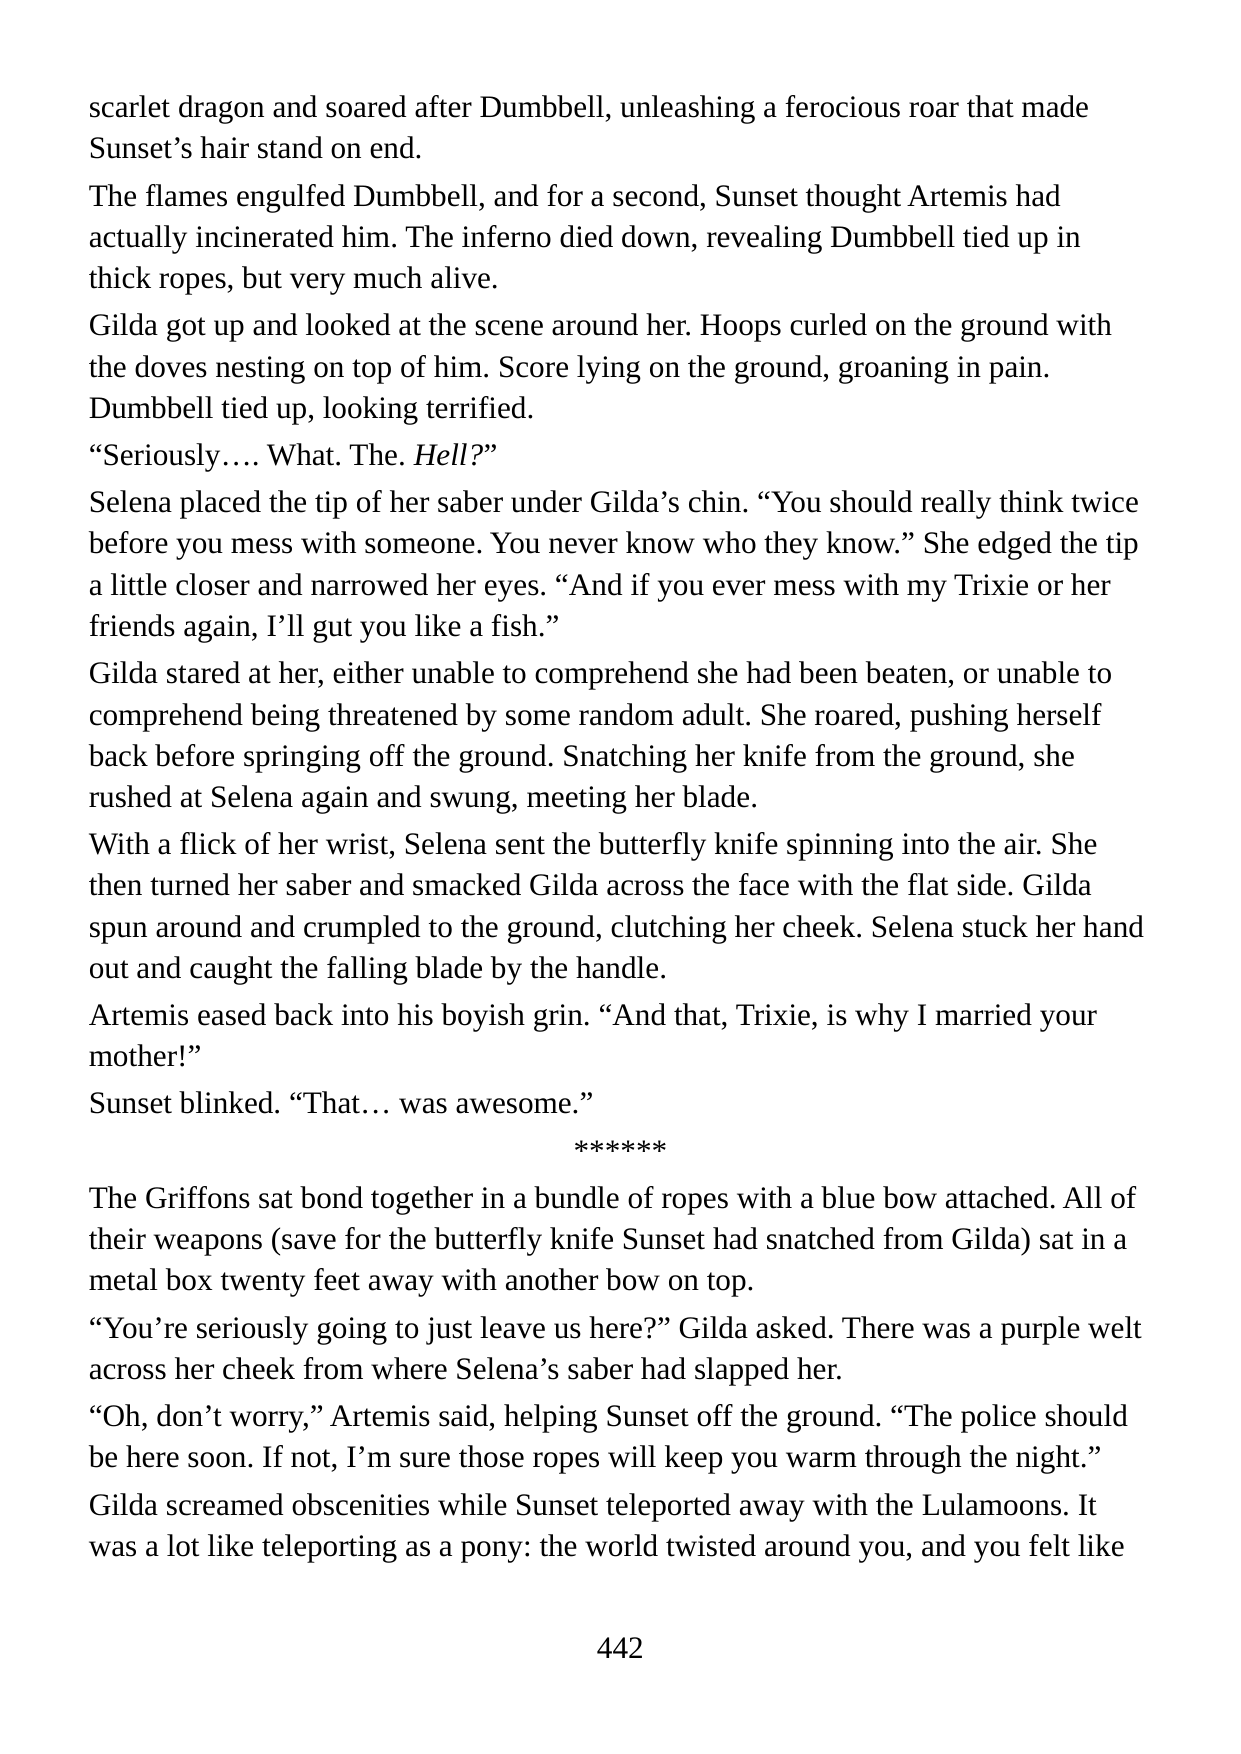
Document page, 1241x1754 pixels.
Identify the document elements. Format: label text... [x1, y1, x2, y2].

text Gilda screamed obscenities while Sunset teleported away with the Lulamoons. It was a lot like teleporting as a pony: the world twisted around you, and you felt like [88, 1486, 1152, 1563]
text “You’re seriously going to just leave us here?” Gilda asked. There was a purple welt across her cheek from where Selena’s saber had slapped her. [88, 1309, 1152, 1386]
text The flames engulfed Dumbbell, and for a second, Sunset thought Artemis had actually incinerated him. The inferno died down, revealing Dumbbell tied up in thick ropes, but very much alive. [88, 177, 1152, 295]
text “Oh, don’t worry,” Artemis said, helping Sunset off the ground. “The police should be here soon. If not, I’m sure those ropes will keep you warm through the night.” [88, 1397, 1152, 1474]
text ****** [88, 1132, 1152, 1168]
text With a flick of her wrist, Selena sent the butterfly knife spinning into the air. She then turned her saber and smacked Gilda across the face with the flat side. Gilda spun around and crumpled to the ground, clutching her cheek. Selena stuck her hand out and caught the falling blade by the handle. [88, 825, 1152, 985]
text Selena placed the tip of her saber under Gilda’s chin. “You should really think twice before you mess with someone. You never know who they know.” She edged the tip a little closer and narrowed her eyes. “And if you ever mess with my Trixie or her friends again, I’ll gut you like a fish.” [88, 483, 1152, 643]
text “Seriously…. What. The. Hell?” [88, 436, 1152, 472]
text The Griffons sat bond together in a bundle of ropes with a blue bow attached. All of their weapons (save for the butterfly knife Sunset had snatched from Gilda) sat in a metal box twenty feet away with another bow on top. [88, 1179, 1152, 1298]
text Gilda stared at her, either unable to comprehend she had been beaten, or unable to comprehend being threatened by some random adult. She roared, pushing herself back before springing off the ground. Snatching her knife from the ground, she rushed at Selena again and swung, meeting her blade. [88, 654, 1152, 814]
text scarlet dragon and soared after Dumbbell, unleashing a ferocious roar that made Sunset’s hair stand on end. [88, 88, 1152, 166]
text Gilda got up and looked at the scene around her. Hoops curled on the ground with the doves nesting on top of him. Score lying on the ground, groaning in pain. Dumbbell tied up, looking terrified. [88, 307, 1152, 425]
text Sunset blinked. “That… was awesome.” [88, 1085, 1152, 1121]
text Artemis eased back into his boyish grin. “And that, Trixie, is why I married your mother!” [88, 996, 1152, 1073]
